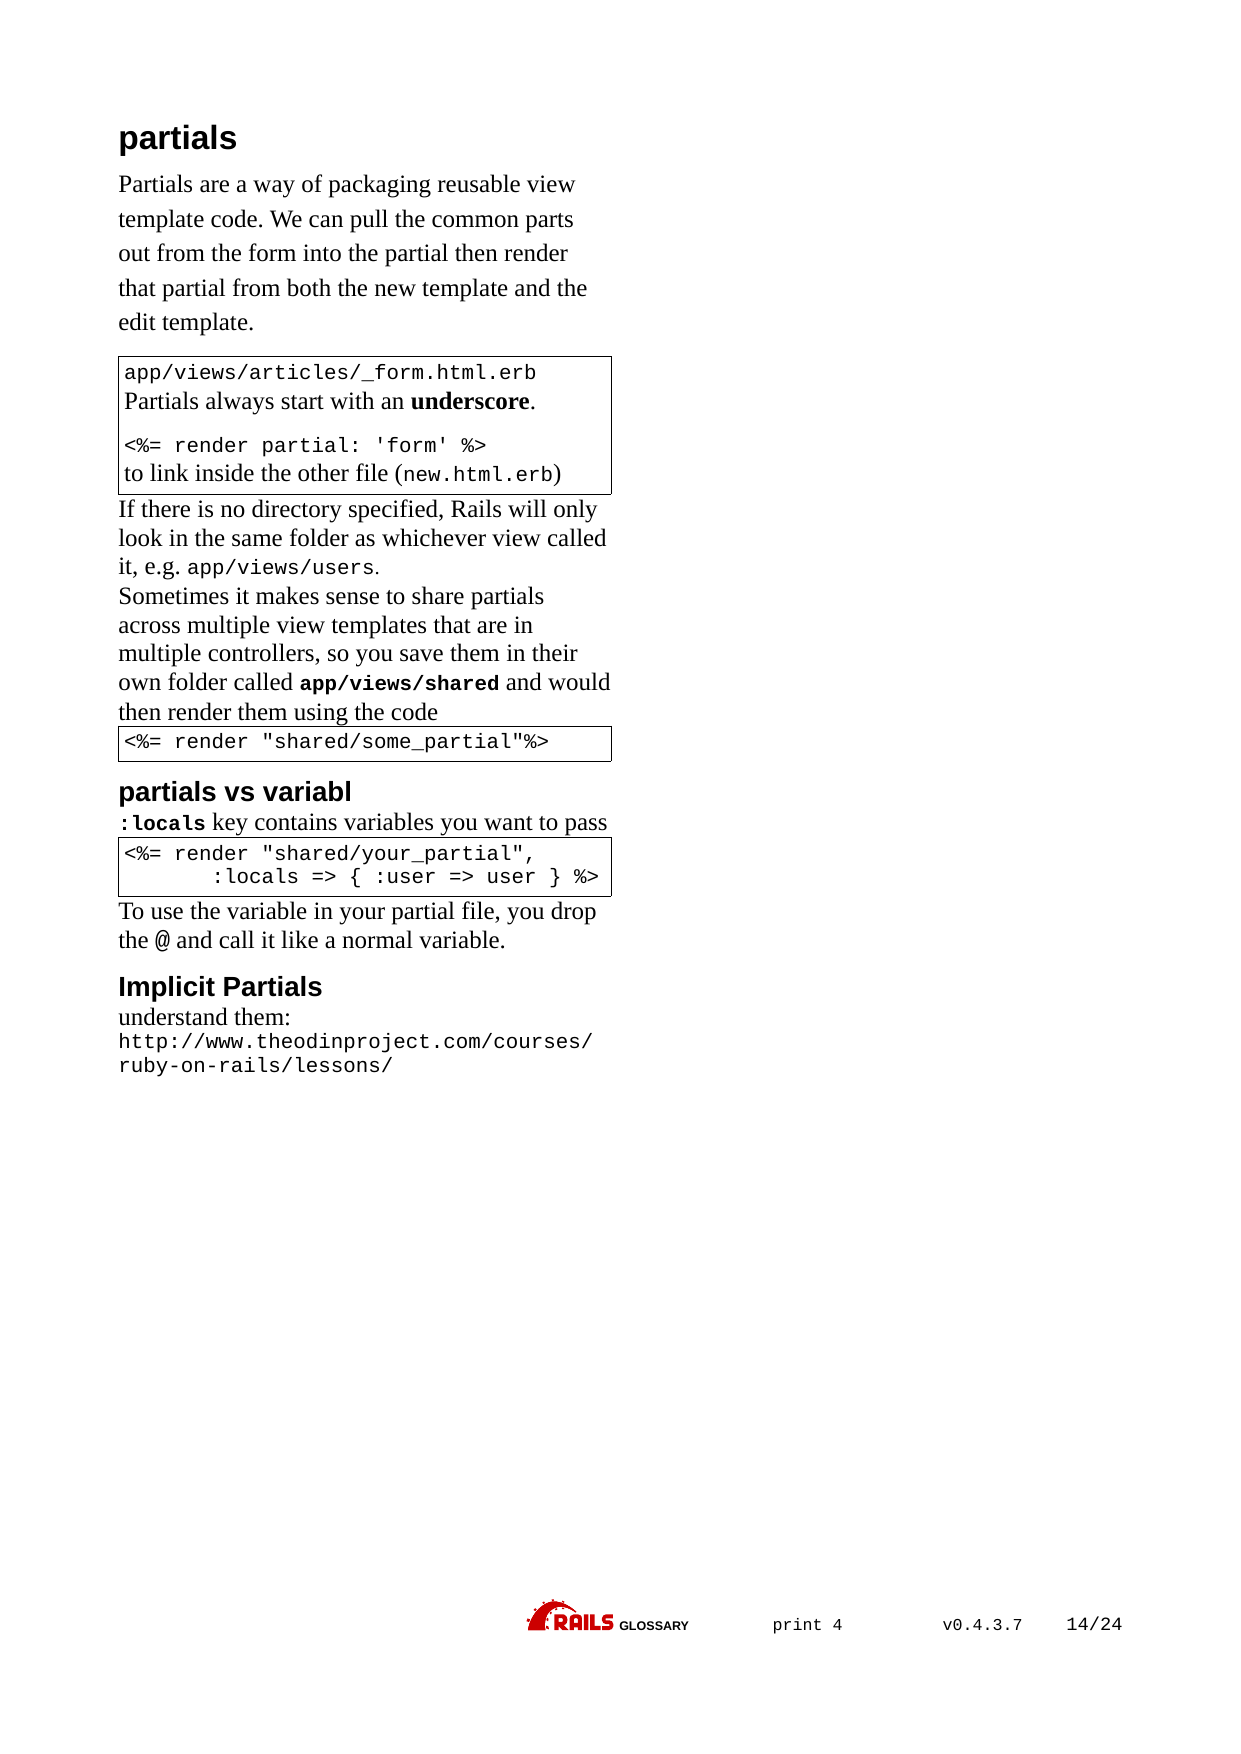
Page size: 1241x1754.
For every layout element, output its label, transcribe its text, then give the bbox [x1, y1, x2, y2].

text Partials are a way of packaging reusable view template code. We can pull the common parts out from the form into the partial then render that partial from both the new template and the edit template. [118, 169, 611, 336]
text http://www.theodinproject.com/courses/ruby-on-rails/lessons/ [118, 1031, 611, 1078]
text If there is no directory specified, Rails will only look in the same folder as whichever view called it, e.g. app/views/users. [118, 495, 611, 581]
subtitle Implicit Partials [118, 970, 611, 1002]
table_header app/views/articles/_form.html.erb Partials always start with an underscore. <%= render partial: 'form' %> to link inside the other file (new.html.erb) [119, 357, 611, 494]
text Sometimes it makes sense to share partials across multiple view templates that are in multiple controllers, so you save them in their own folder called app/views/shared and would then render them using the code [118, 581, 611, 726]
text :locals key contains variables you want to pass [118, 807, 611, 837]
subtitle partials [118, 118, 611, 157]
table_header <%= render "shared/your_partial", :locals => { :user => user } %> [119, 838, 611, 896]
text understand them: [118, 1002, 611, 1031]
table_header <%= render "shared/some_partial"%> [119, 727, 611, 761]
subtitle partials vs variabl [118, 776, 611, 807]
text To use the variable in your partial file, you drop the @ and call it like a normal variable. [118, 897, 611, 956]
